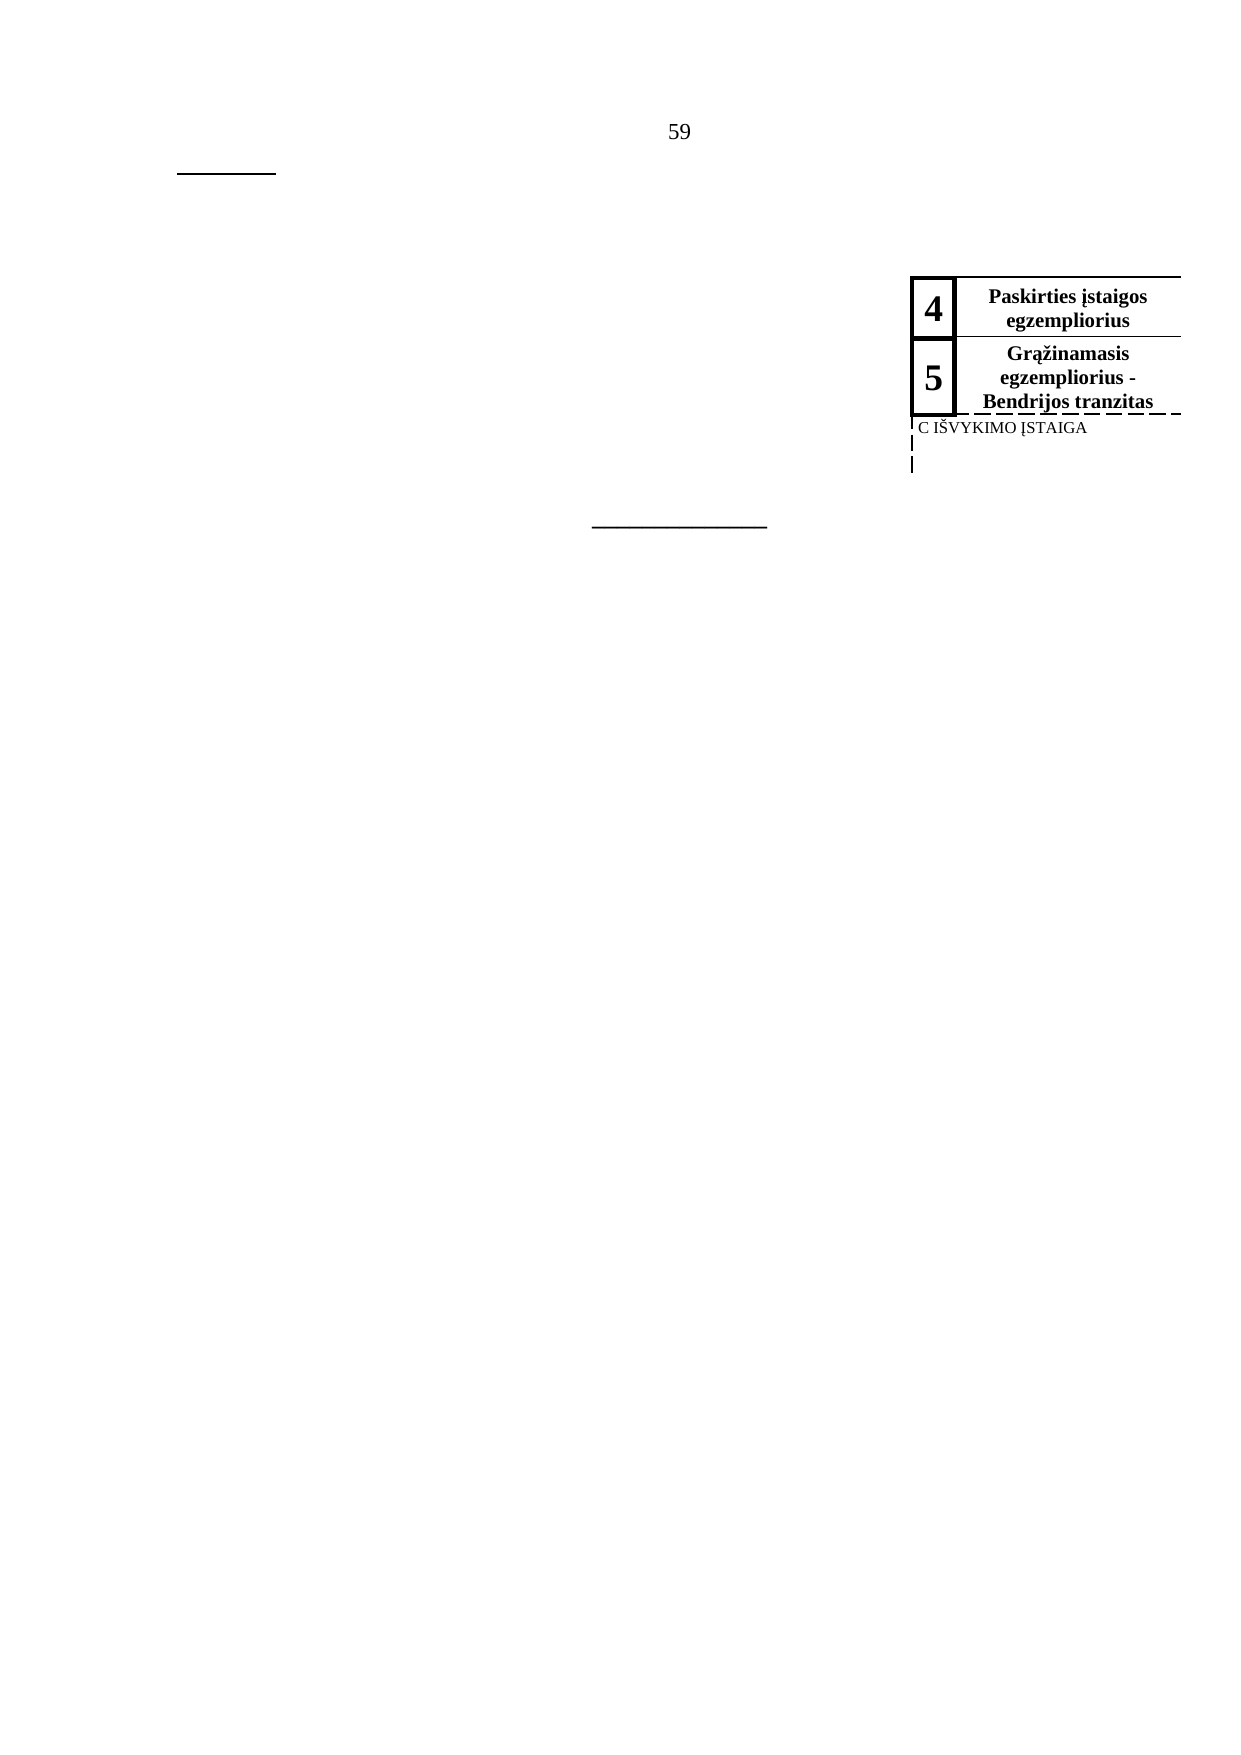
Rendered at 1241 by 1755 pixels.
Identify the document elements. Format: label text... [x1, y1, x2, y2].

table_cell [276, 173, 912, 476]
table_cell [276, 476, 1181, 502]
table_cell Grąžinamasis egzempliorius - Bendrijos tranzitas [957, 337, 1181, 413]
table_cell [177, 175, 276, 502]
table_cell Paskirties įstaigos egzempliorius [957, 278, 1181, 336]
table_cell [912, 173, 1181, 276]
table_cell 4 [914, 280, 952, 336]
text ______________ [177, 502, 1181, 531]
table_cell 5 [914, 341, 952, 413]
table_cell C IŠVYKIMO ĮSTAIGA [912, 413, 1181, 476]
